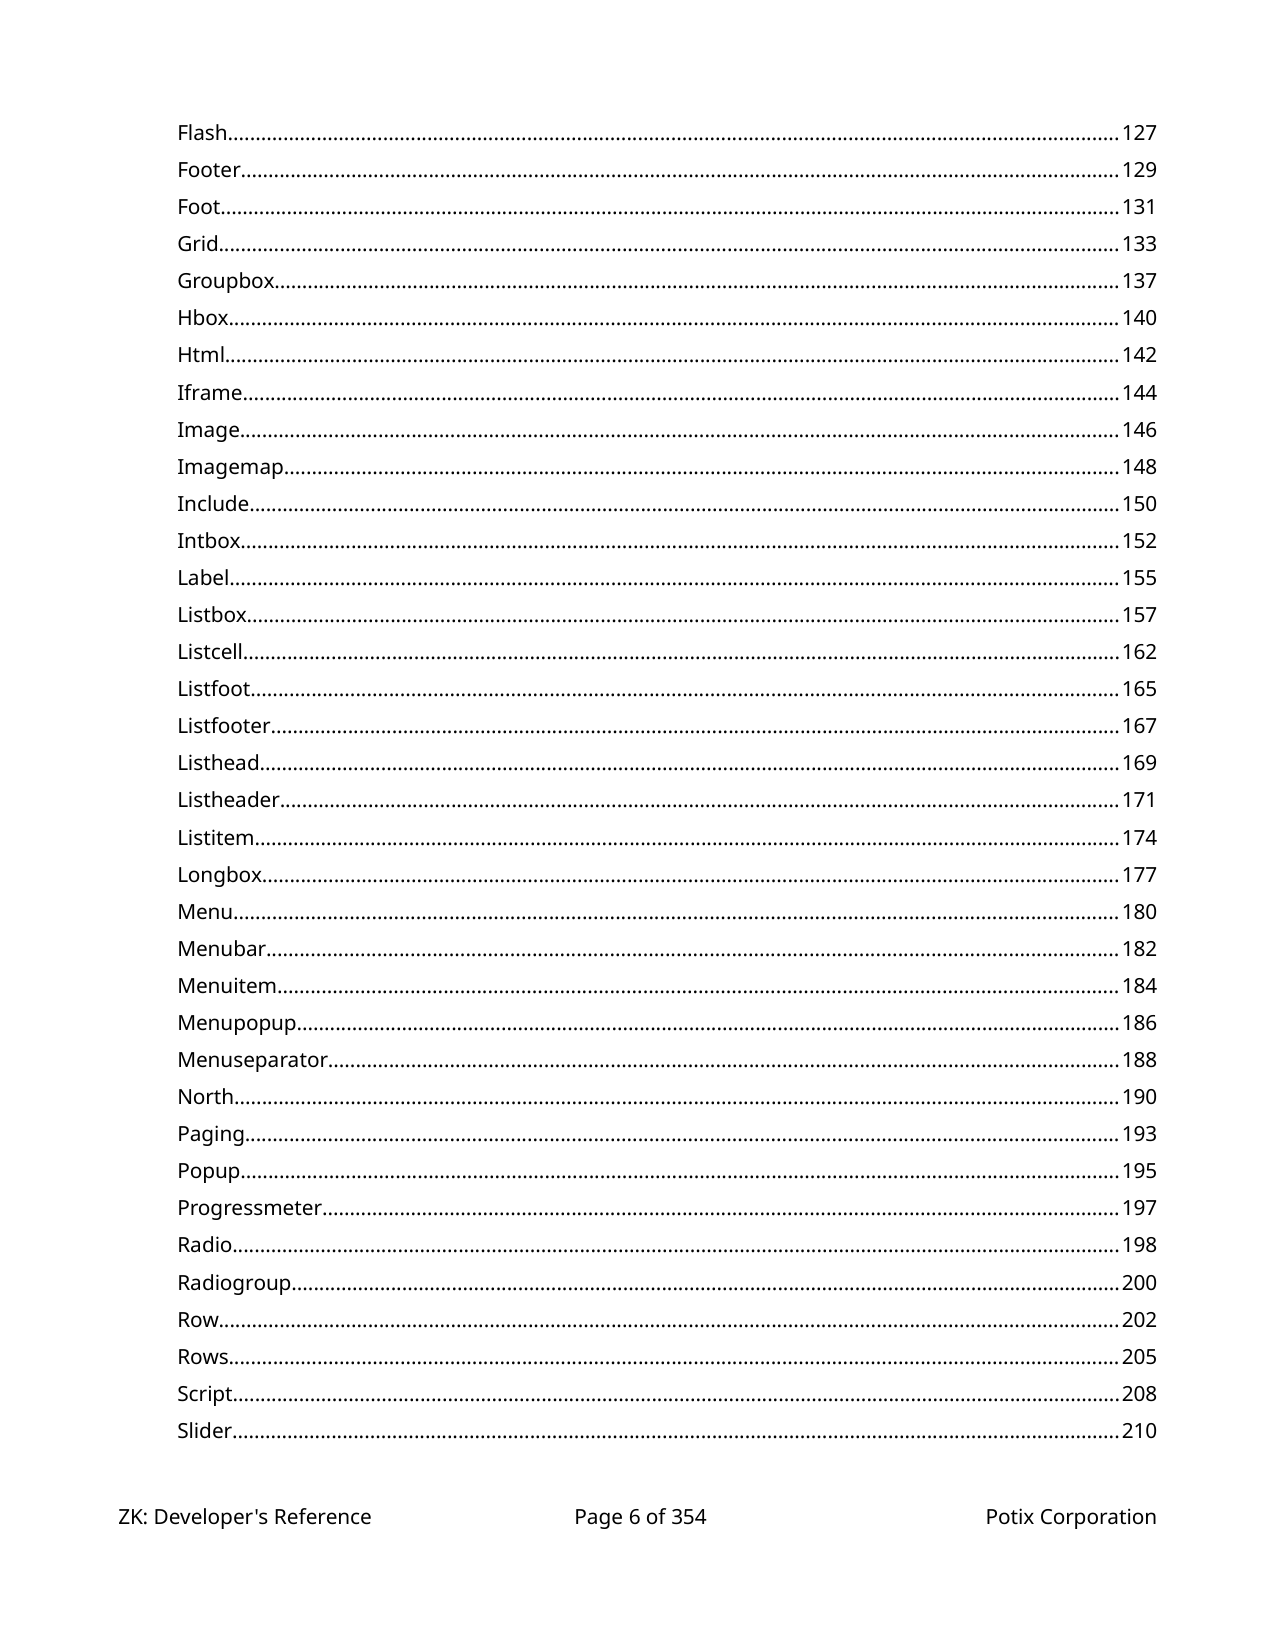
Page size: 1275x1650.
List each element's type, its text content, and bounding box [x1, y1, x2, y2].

text Imagemap 148 [177, 452, 1157, 480]
text Include 150 [177, 489, 1157, 517]
text Listbox 157 [177, 600, 1157, 628]
text Radiogroup 200 [177, 1268, 1157, 1296]
text Menupopup 186 [177, 1008, 1157, 1036]
text Listcell 162 [177, 637, 1157, 666]
text Longbox 177 [177, 860, 1157, 888]
text Paging 193 [177, 1119, 1157, 1148]
text North 190 [177, 1082, 1157, 1111]
text Script 208 [177, 1379, 1157, 1407]
text Popup 195 [177, 1156, 1157, 1185]
text Label 155 [177, 563, 1157, 591]
text Menuitem 184 [177, 971, 1157, 999]
text Listfooter 167 [177, 711, 1157, 740]
text Image 146 [177, 415, 1157, 443]
text Slider 210 [177, 1416, 1157, 1444]
text Listfoot 165 [177, 674, 1157, 703]
text Menuseparator 188 [177, 1045, 1157, 1073]
text Progressmeter 197 [177, 1193, 1157, 1222]
text Footer 129 [177, 155, 1157, 183]
text Iframe 144 [177, 378, 1157, 406]
text Menu 180 [177, 897, 1157, 925]
text Html 142 [177, 341, 1157, 369]
text Listheader 171 [177, 786, 1157, 814]
text Flash 127 [177, 118, 1157, 146]
text Menubar 182 [177, 934, 1157, 962]
text Grid 133 [177, 229, 1157, 258]
text Radio 198 [177, 1231, 1157, 1259]
text Hbox 140 [177, 303, 1157, 332]
text Rows 205 [177, 1342, 1157, 1370]
text Listhead 169 [177, 748, 1157, 777]
text Foot 131 [177, 192, 1157, 221]
text Groupbox 137 [177, 266, 1157, 295]
text Listitem 174 [177, 823, 1157, 851]
text Intbox 152 [177, 526, 1157, 554]
text Row 202 [177, 1305, 1157, 1333]
